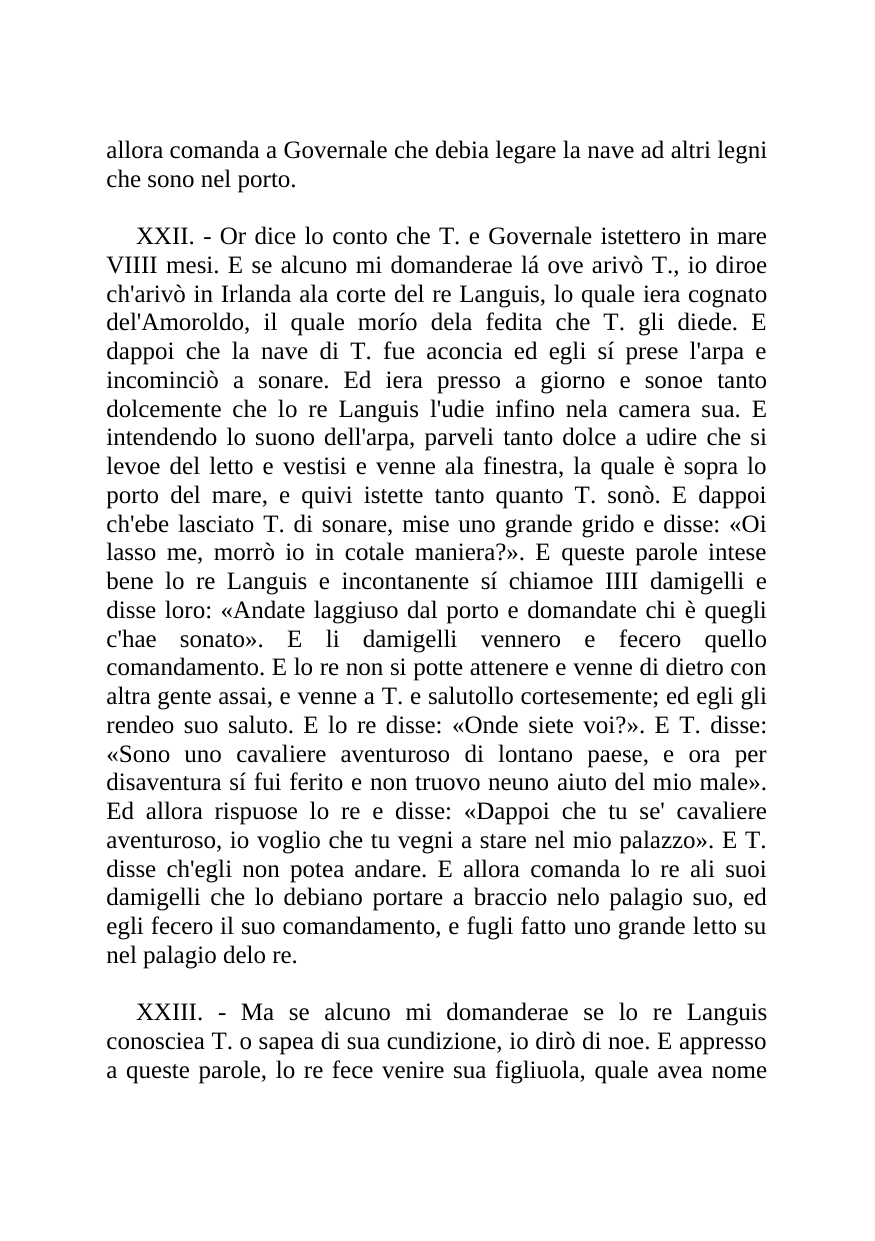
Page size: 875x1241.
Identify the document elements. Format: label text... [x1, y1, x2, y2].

text allora comanda a Governale che debia legare la nave ad altri legni che sono nel porto. [106, 135, 768, 192]
text XXII. - Or dice lo conto che T. e Governale istettero in mare VIIII mesi. E se alcuno mi domanderae lá ove arivò T., io diroe ch'arivò in Irlanda ala corte del re Languis, lo quale iera cognato del'Amoroldo, il quale morío dela fedita che T. gli diede. E dappoi che la nave di T. fue aconcia ed egli sí prese l'arpa e incominciò a sonare. Ed iera presso a giorno e sonoe tanto dolcemente che lo re Languis l'udie infino nela camera sua. E intendendo lo suono dell'arpa, parveli tanto dolce a udire che si levoe del letto e vestisi e venne ala finestra, la quale è sopra lo porto del mare, e quivi istette tanto quanto T. sonò. E dappoi ch'ebe lasciato T. di sonare, mise uno grande grido e disse: «Oi lasso me, morrò io in cotale maniera?». E queste parole intese bene lo re Languis e incontanente sí chiamoe IIII damigelli e disse loro: «Andate laggiuso dal porto e domandate chi è quegli c'hae sonato». E li damigelli vennero e fecero quello comandamento. E lo re non si potte attenere e venne di dietro con altra gente assai, e venne a T. e salutollo cortesemente; ed egli gli rendeo suo saluto. E lo re disse: «Onde siete voi?». E T. disse: «Sono uno cavaliere aventuroso di lontano paese, e ora per disaventura sí fui ferito e non truovo neuno aiuto del mio male». Ed allora rispuose lo re e disse: «Dappoi che tu se' cavaliere aventuroso, io voglio che tu vegni a stare nel mio palazzo». E T. disse ch'egli non potea andare. E allora comanda lo re ali suoi damigelli che lo debiano portare a braccio nelo palagio suo, ed egli fecero il suo comandamento, e fugli fatto uno grande letto su nel palagio delo re. [106, 221, 768, 969]
text XXIII. - Ma se alcuno mi domanderae se lo re Languis conosciea T. o sapea di sua cundizione, io dirò di noe. E appresso a queste parole, lo re fece venire sua figliuola, quale avea nome [106, 997, 768, 1084]
